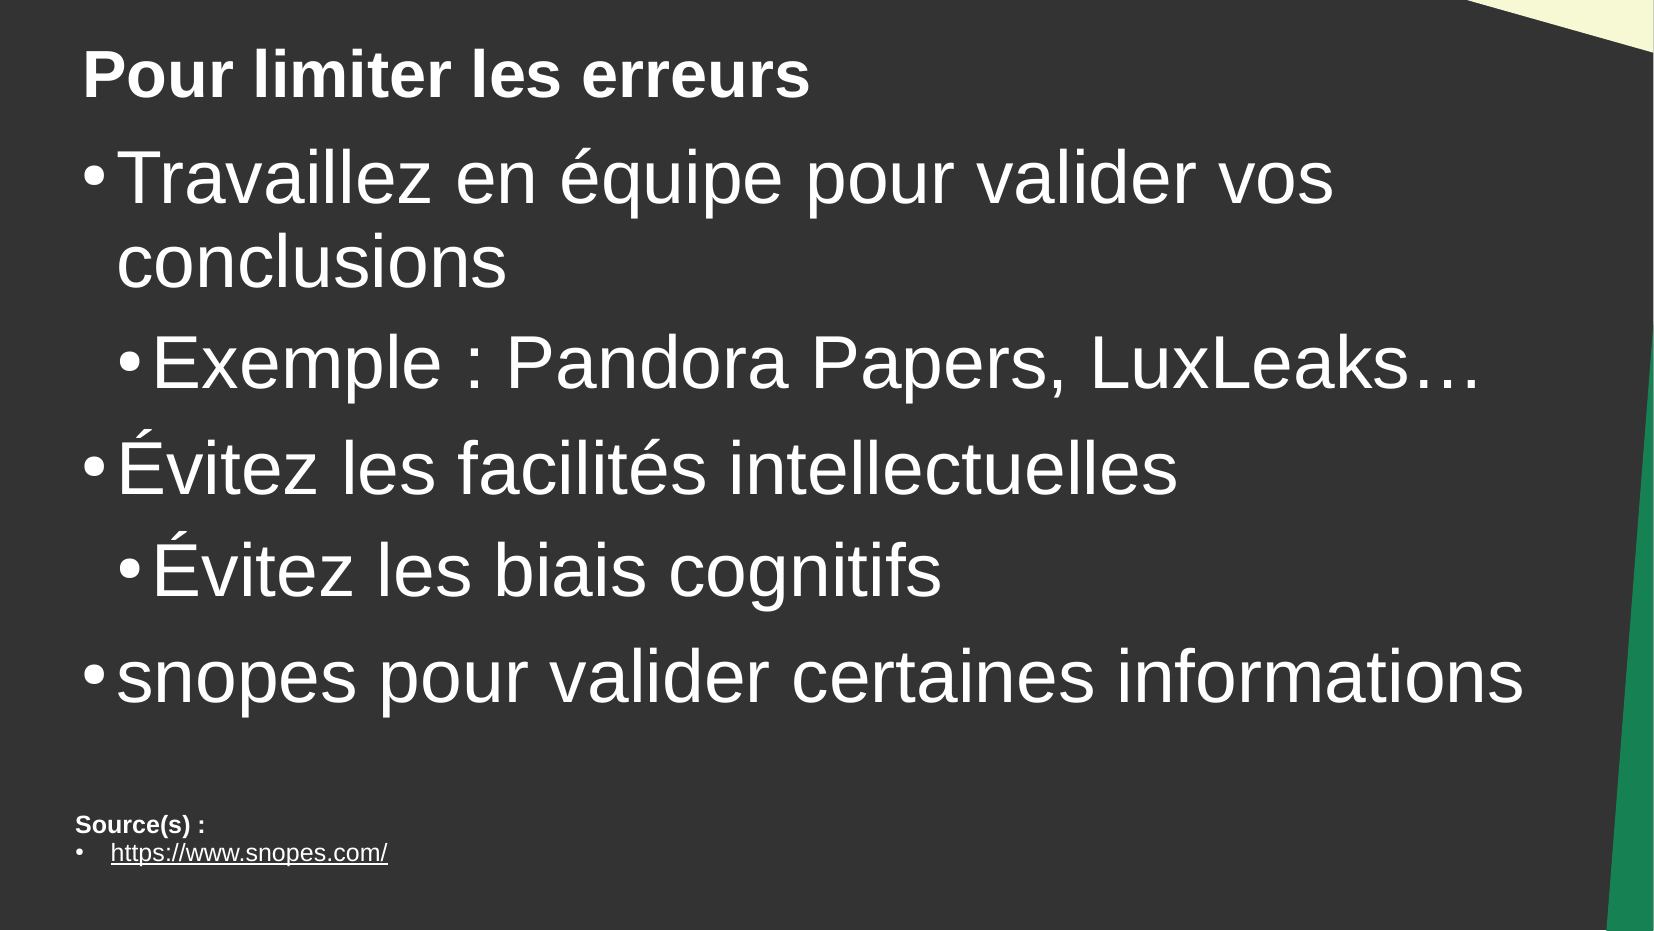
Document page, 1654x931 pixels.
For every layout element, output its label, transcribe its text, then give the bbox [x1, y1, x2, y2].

list Travaillez en équipe pour valider vos conclusions Exemple : Pandora Papers, LuxLeaks… Évitez les facilités intellectuelles Évitez les biais cognitifs snopes pour valider certaines informations [80, 135, 1560, 762]
text_box [1466, 0, 1654, 53]
title Pour limiter les erreurs [82, 37, 1571, 122]
text_box [1606, 315, 1654, 931]
text_box Source(s) : https://www.snopes.com/ [60, 803, 1546, 931]
